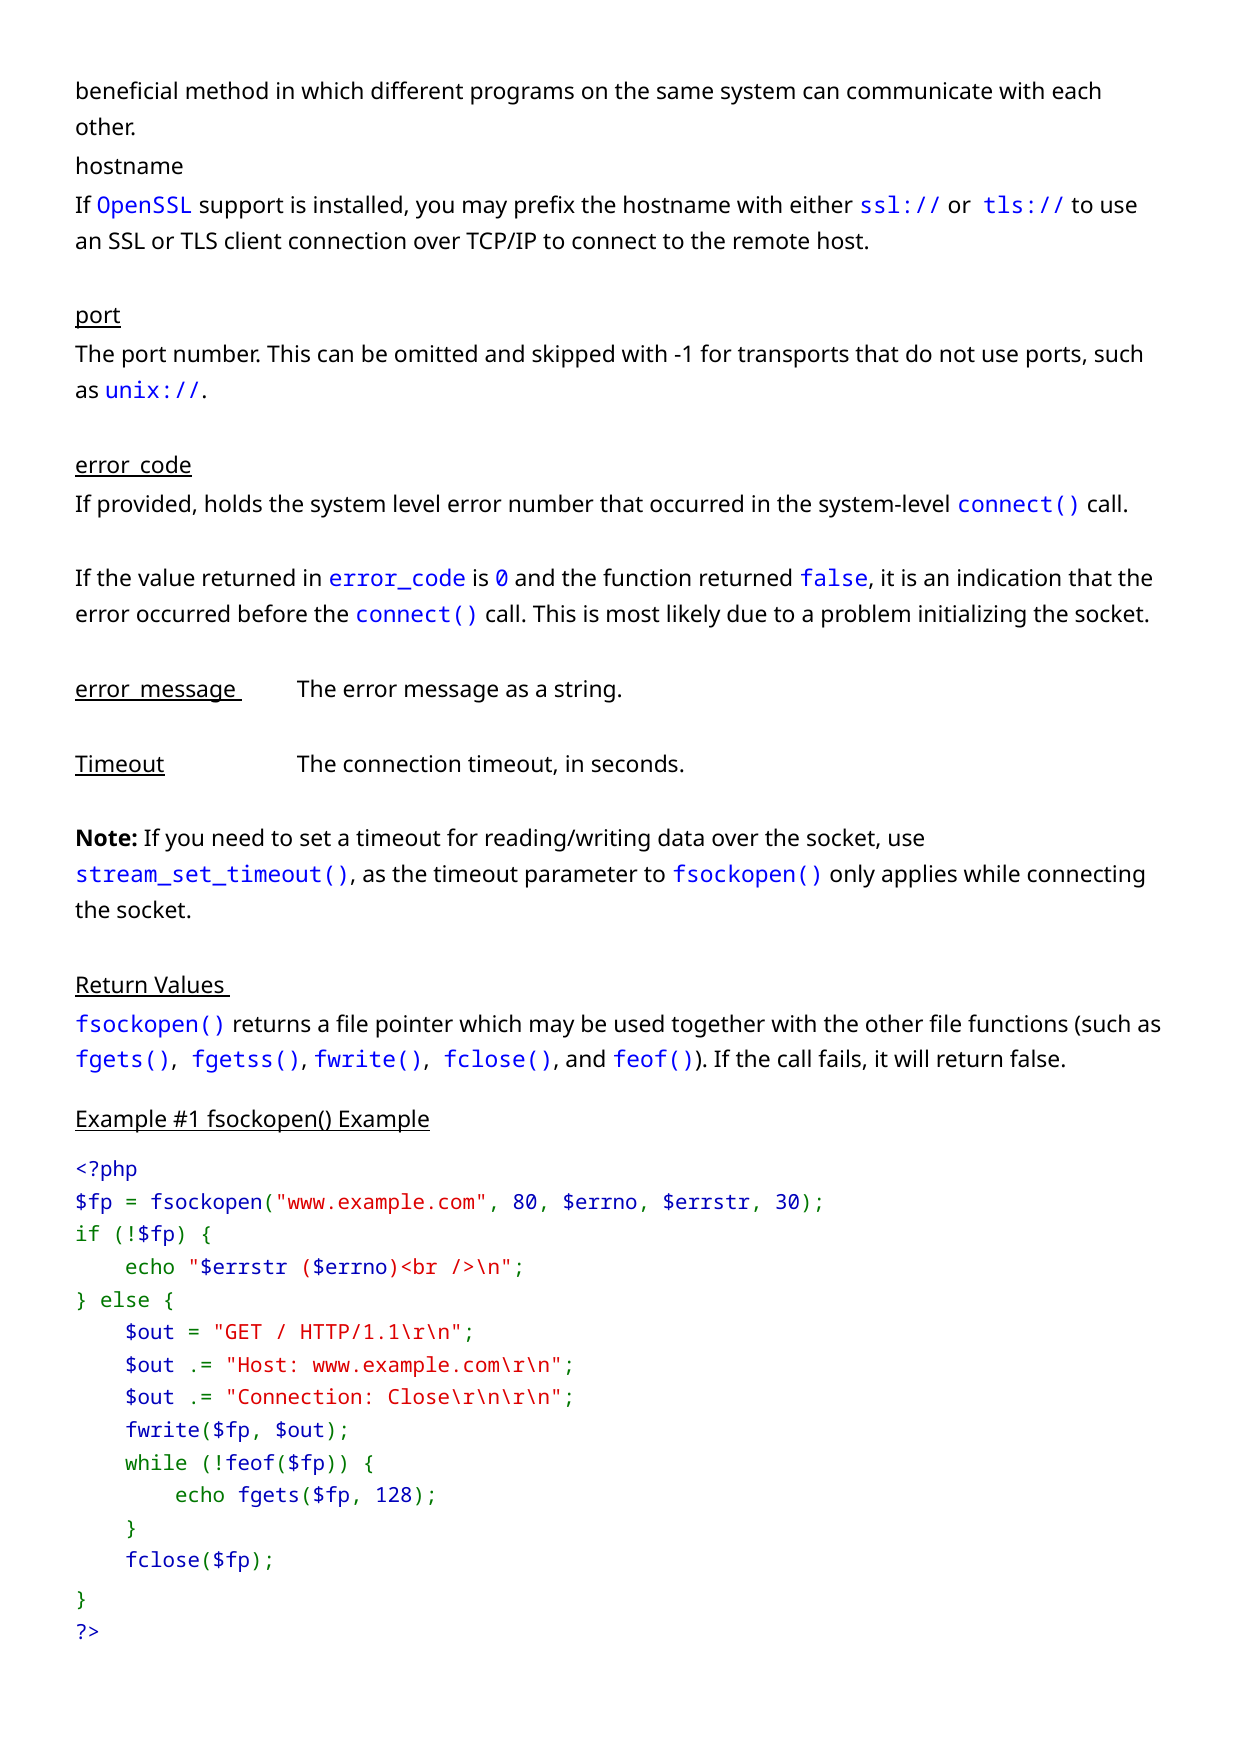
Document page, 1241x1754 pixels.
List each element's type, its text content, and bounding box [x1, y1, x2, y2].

text <?php $fp = fsockopen("www.example.com", 80, $errno, $errstr, 30); if (!$fp) { echo "$errstr ($errno)<br />\n"; } else { $out = "GET / HTTP/1.1\r\n"; $out .= "Host: www.example.com\r\n"; $out .= "Connection: Close\r\n\r\n"; fwrite($fp, $out); while (!feof($fp)) { echo fgets($fp, 128); } fclose($fp); [75, 1154, 1166, 1574]
text beneficial method in which different programs on the same system can communicate with each other. [75, 75, 1166, 142]
text If OpenSSL support is installed, you may prefix the hostname with either ssl:// or tls:// to use an SSL or TLS client connection over TCP/IP to connect to the remote host. [75, 189, 1166, 256]
text Example #1 fsockopen() Example [75, 1103, 1166, 1134]
text Return Values [75, 968, 1166, 1000]
text port [75, 299, 1166, 331]
text } [75, 1584, 1166, 1613]
text error_message The error message as a string. [75, 673, 1166, 704]
text The port number. This can be omitted and skipped with -1 for transports that do not use ports, such as unix://. [75, 338, 1166, 406]
text fsockopen() returns a file pointer which may be used together with the other file functions (such as fgets(), fgetss(), fwrite(), fclose(), and feof()). If the call fails, it will return false. [75, 1007, 1166, 1075]
text hostname [75, 150, 1166, 181]
text If provided, holds the system level error number that occurred in the system-level connect() call. [75, 488, 1166, 519]
text ?> [75, 1617, 1166, 1645]
text error_code [75, 449, 1166, 480]
text Timeout The connection timeout, in seconds. [75, 747, 1166, 779]
text Note: If you need to set a timeout for reading/writing data over the socket, use stream_set_timeout(), as the timeout parameter to fsockopen() only applies while connecting the socket. [75, 822, 1166, 925]
text If the value returned in error_code is 0 and the function returned false, it is an indication that the error occurred before the connect() call. This is most likely due to a problem initializing the socket. [75, 562, 1166, 629]
